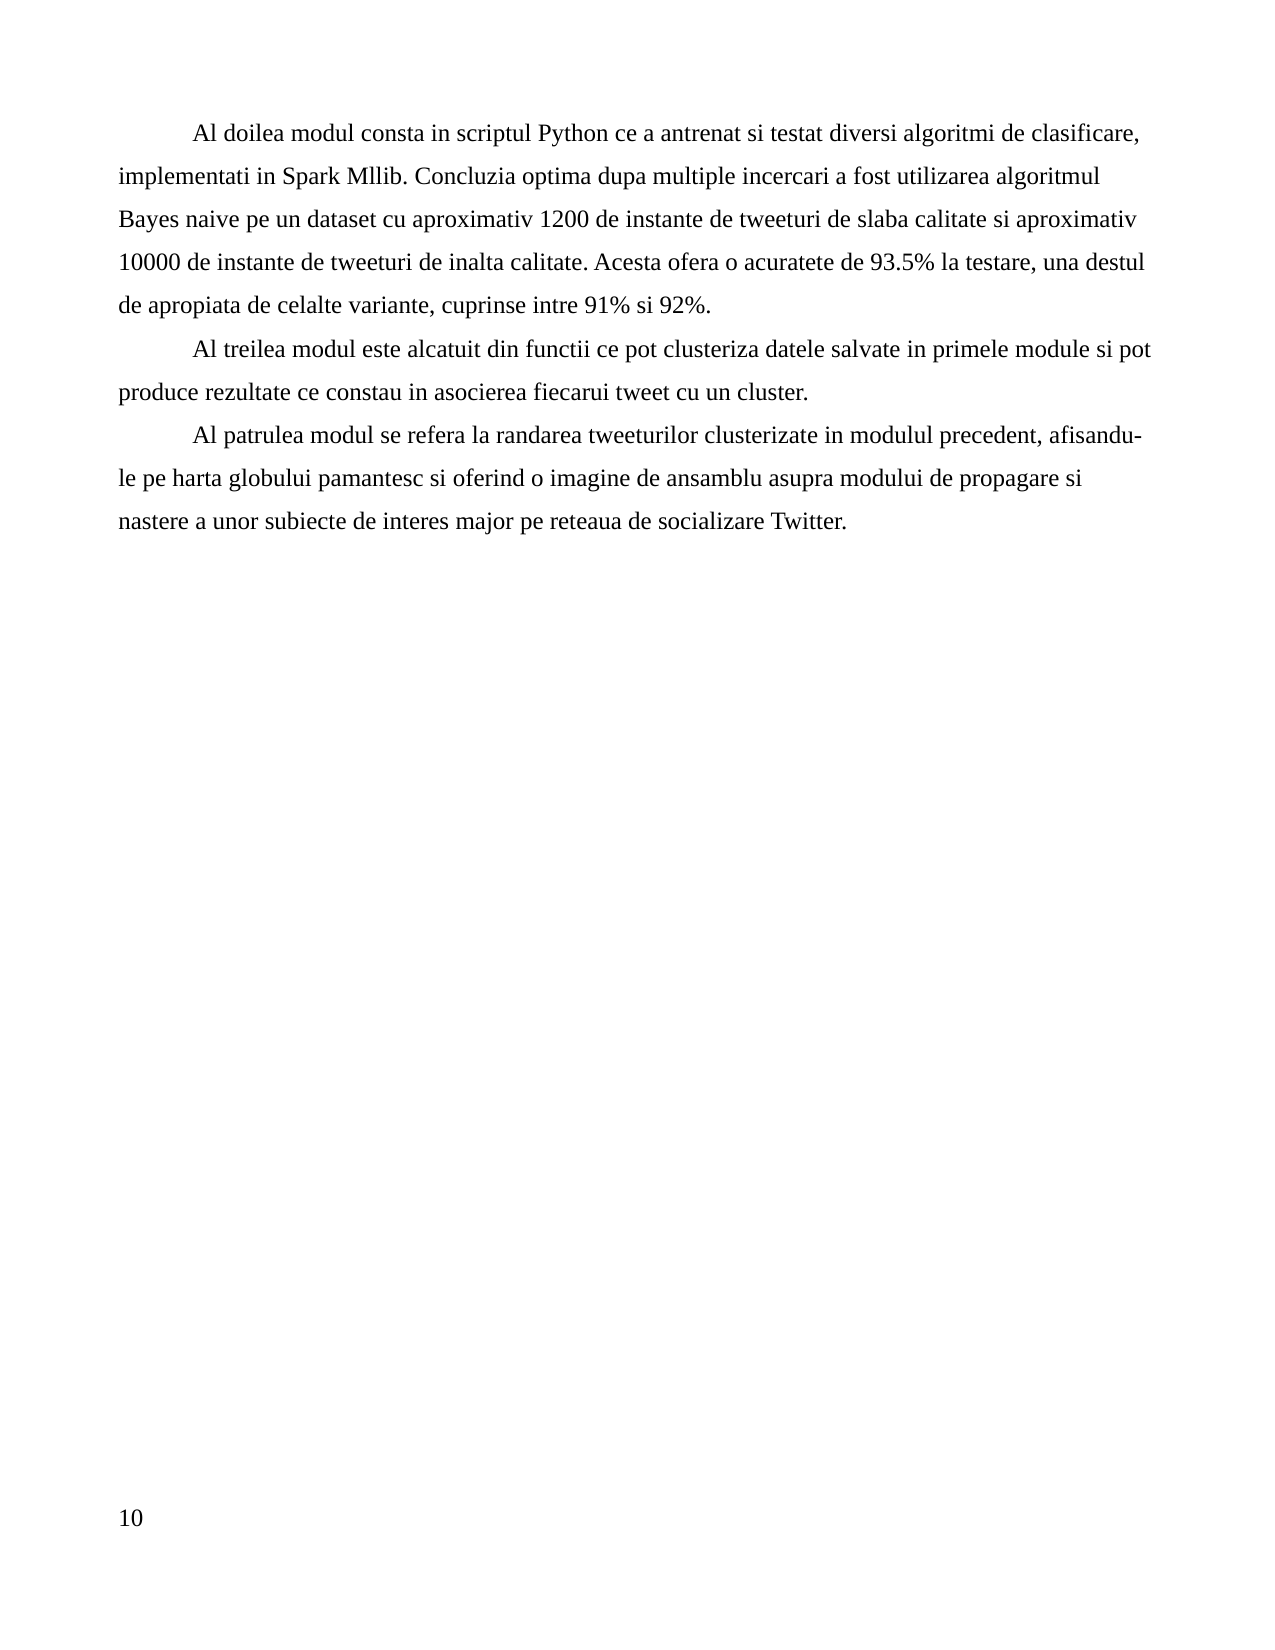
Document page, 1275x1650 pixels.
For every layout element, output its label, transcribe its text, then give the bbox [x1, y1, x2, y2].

text Al treilea modul este alcatuit din functii ce pot clusteriza datele salvate in primele module si pot produce rezultate ce constau in asocierea fiecarui tweet cu un cluster. [118, 334, 1157, 406]
text Al doilea modul consta in scriptul Python ce a antrenat si testat diversi algoritmi de clasificare, implementati in Spark Mllib. Concluzia optima dupa multiple incercari a fost utilizarea algoritmul Bayes naive pe un dataset cu aproximativ 1200 de instante de tweeturi de slaba calitate si aproximativ 10000 de instante de tweeturi de inalta calitate. Acesta ofera o acuratete de 93.5% la testare, una destul de apropiata de celalte variante, cuprinse intre 91% si 92%. [118, 118, 1157, 319]
text Al patrulea modul se refera la randarea tweeturilor clusterizate in modulul precedent, afisandu-le pe harta globului pamantesc si oferind o imagine de ansamblu asupra modului de propagare si nastere a unor subiecte de interes major pe reteaua de socializare Twitter. [118, 420, 1157, 535]
